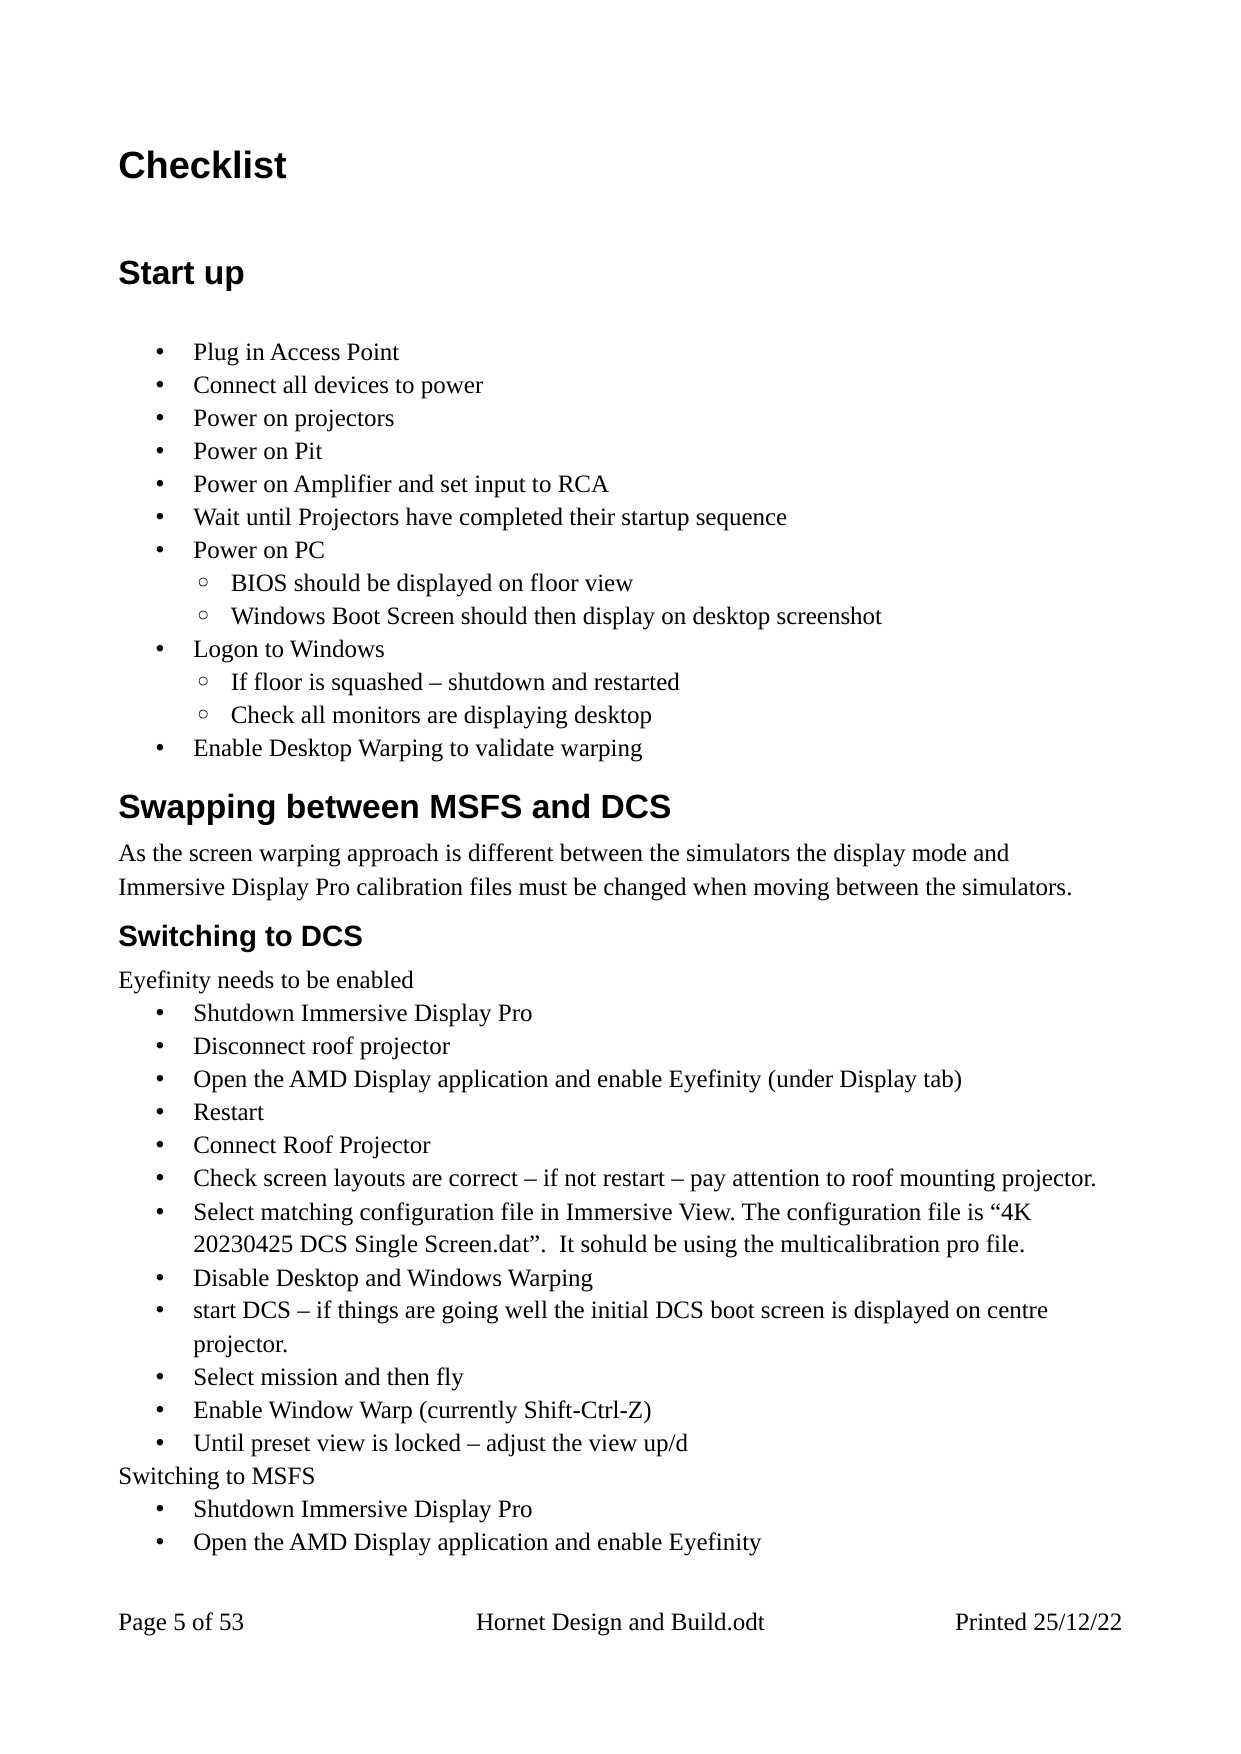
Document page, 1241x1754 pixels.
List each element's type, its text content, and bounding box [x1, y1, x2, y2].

list Select matching configuration file in Immersive View. The configuration file is “4K 20230425 DCS Single Screen.dat”. It sohuld be using the multicalibration pro file. [156, 1197, 1122, 1258]
list start DCS – if things are going well the initial DCS boot screen is displayed on centre projector. [156, 1296, 1122, 1357]
list Disconnect roof projector [156, 1031, 1122, 1060]
list Shutdown Immersive Display Pro [156, 1494, 1122, 1522]
subtitle Swapping between MSFS and DCS [118, 787, 1122, 826]
list Power on Amplifier and set input to RCA [156, 469, 1122, 498]
subtitle Switching to DCS [118, 919, 1122, 953]
list BIOS should be displayed on floor view [193, 568, 1122, 597]
list Check all monitors are displaying desktop [193, 701, 1122, 729]
list Plug in Access Point [156, 337, 1122, 366]
list Power on projectors [156, 403, 1122, 432]
list Power on PC [156, 535, 1122, 564]
list Wait until Projectors have completed their startup sequence [156, 502, 1122, 531]
list Restart [156, 1097, 1122, 1126]
text Eyefinity needs to be enabled [118, 965, 1122, 994]
list Check screen layouts are correct – if not restart – pay attention to roof mounting projector. [156, 1163, 1122, 1192]
list Connect Roof Projector [156, 1131, 1122, 1159]
list Enable Window Warp (currently Shift-Ctrl-Z) [156, 1395, 1122, 1423]
list Connect all devices to power [156, 370, 1122, 399]
text As the screen warping approach is different between the simulators the display mode and Immersive Display Pro calibration files must be changed when moving between the simulators. [118, 838, 1122, 900]
list Enable Desktop Warping to validate warping [156, 733, 1122, 762]
list Shutdown Immersive Display Pro [156, 998, 1122, 1027]
list Open the AMD Display application and enable Eyefinity (under Display tab) [156, 1064, 1122, 1093]
list If floor is squashed – shutdown and restarted [193, 667, 1122, 696]
list Disable Desktop and Windows Warping [156, 1263, 1122, 1291]
list Logon to Windows [156, 634, 1122, 663]
list Power on Pit [156, 436, 1122, 465]
subtitle Checklist [118, 143, 1122, 187]
list Open the AMD Display application and enable Eyefinity [156, 1527, 1122, 1556]
subtitle Start up [118, 253, 1122, 292]
list Until preset view is locked – adjust the view up/d [156, 1428, 1122, 1456]
text Switching to MSFS [118, 1461, 1122, 1489]
list Windows Boot Screen should then display on desktop screenshot [193, 601, 1122, 630]
list Select mission and then fly [156, 1362, 1122, 1390]
